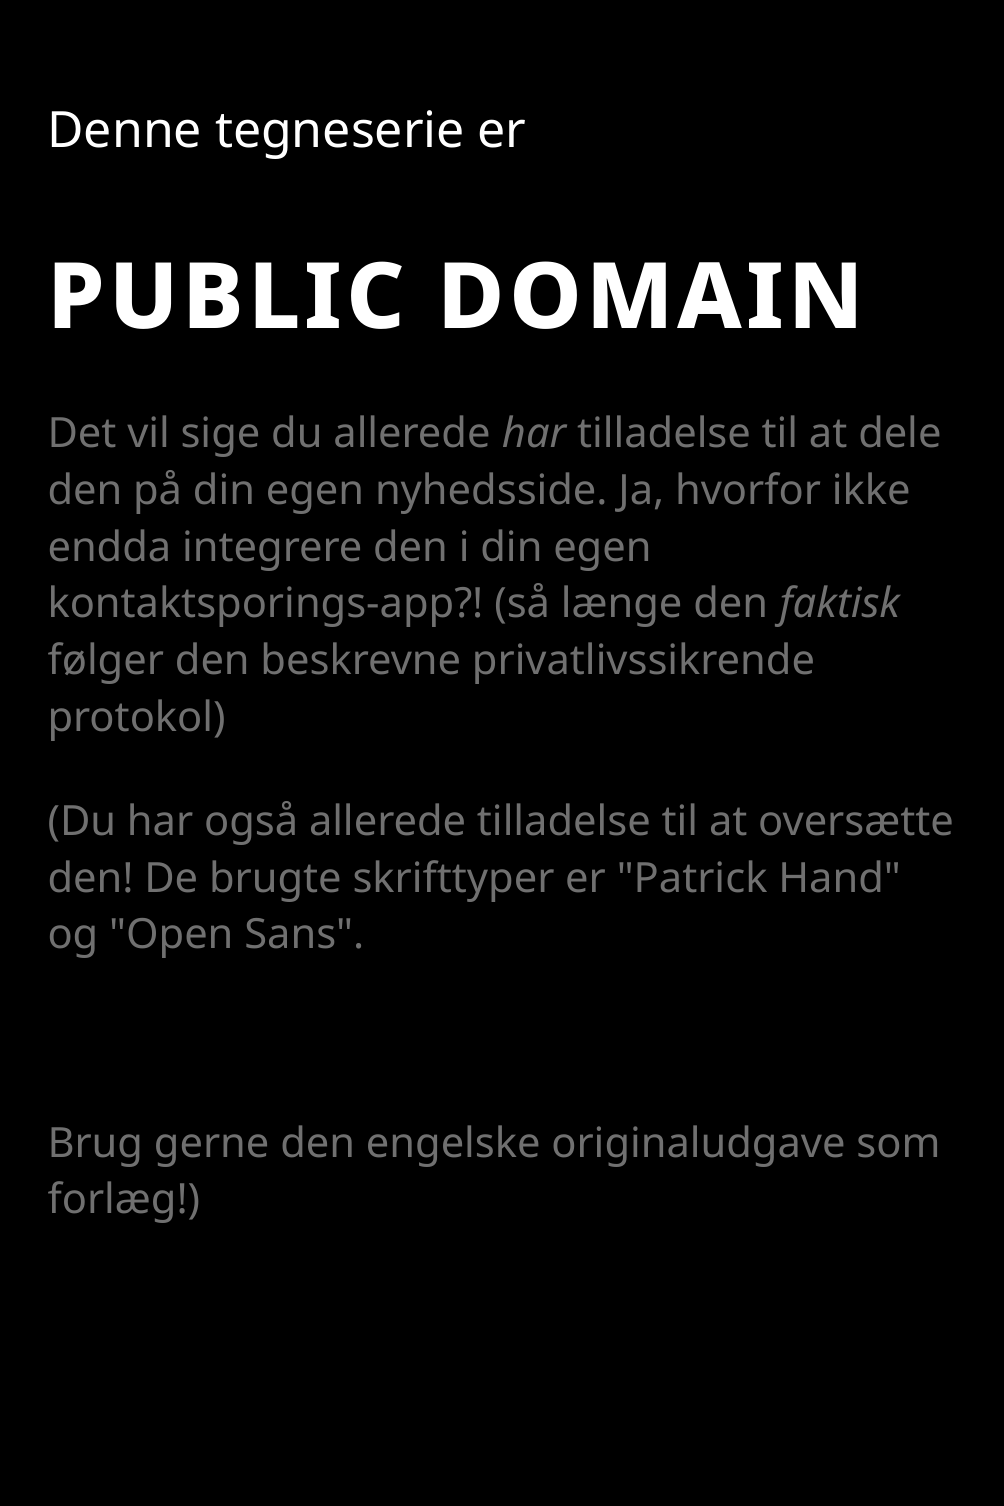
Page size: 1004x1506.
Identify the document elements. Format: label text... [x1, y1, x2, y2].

text (Du har også allerede tilladelse til at oversætte den! De brugte skrifttyper er "Patrick Hand" og "Open Sans". [47, 791, 957, 961]
text Denne tegneserie er [47, 94, 957, 163]
text Det vil sige du allerede har tilladelse til at dele den på din egen nyhedsside. Ja, hvorfor ikke endda integrere den i din egen kontaktsporings-app?! (så længe den faktisk følger den beskrevne privatlivssikrende protokol) [47, 403, 957, 743]
text PUBLIC DOMAIN [47, 231, 957, 356]
text Brug gerne den engelske originaludgave som forlæg!) [47, 1112, 957, 1226]
